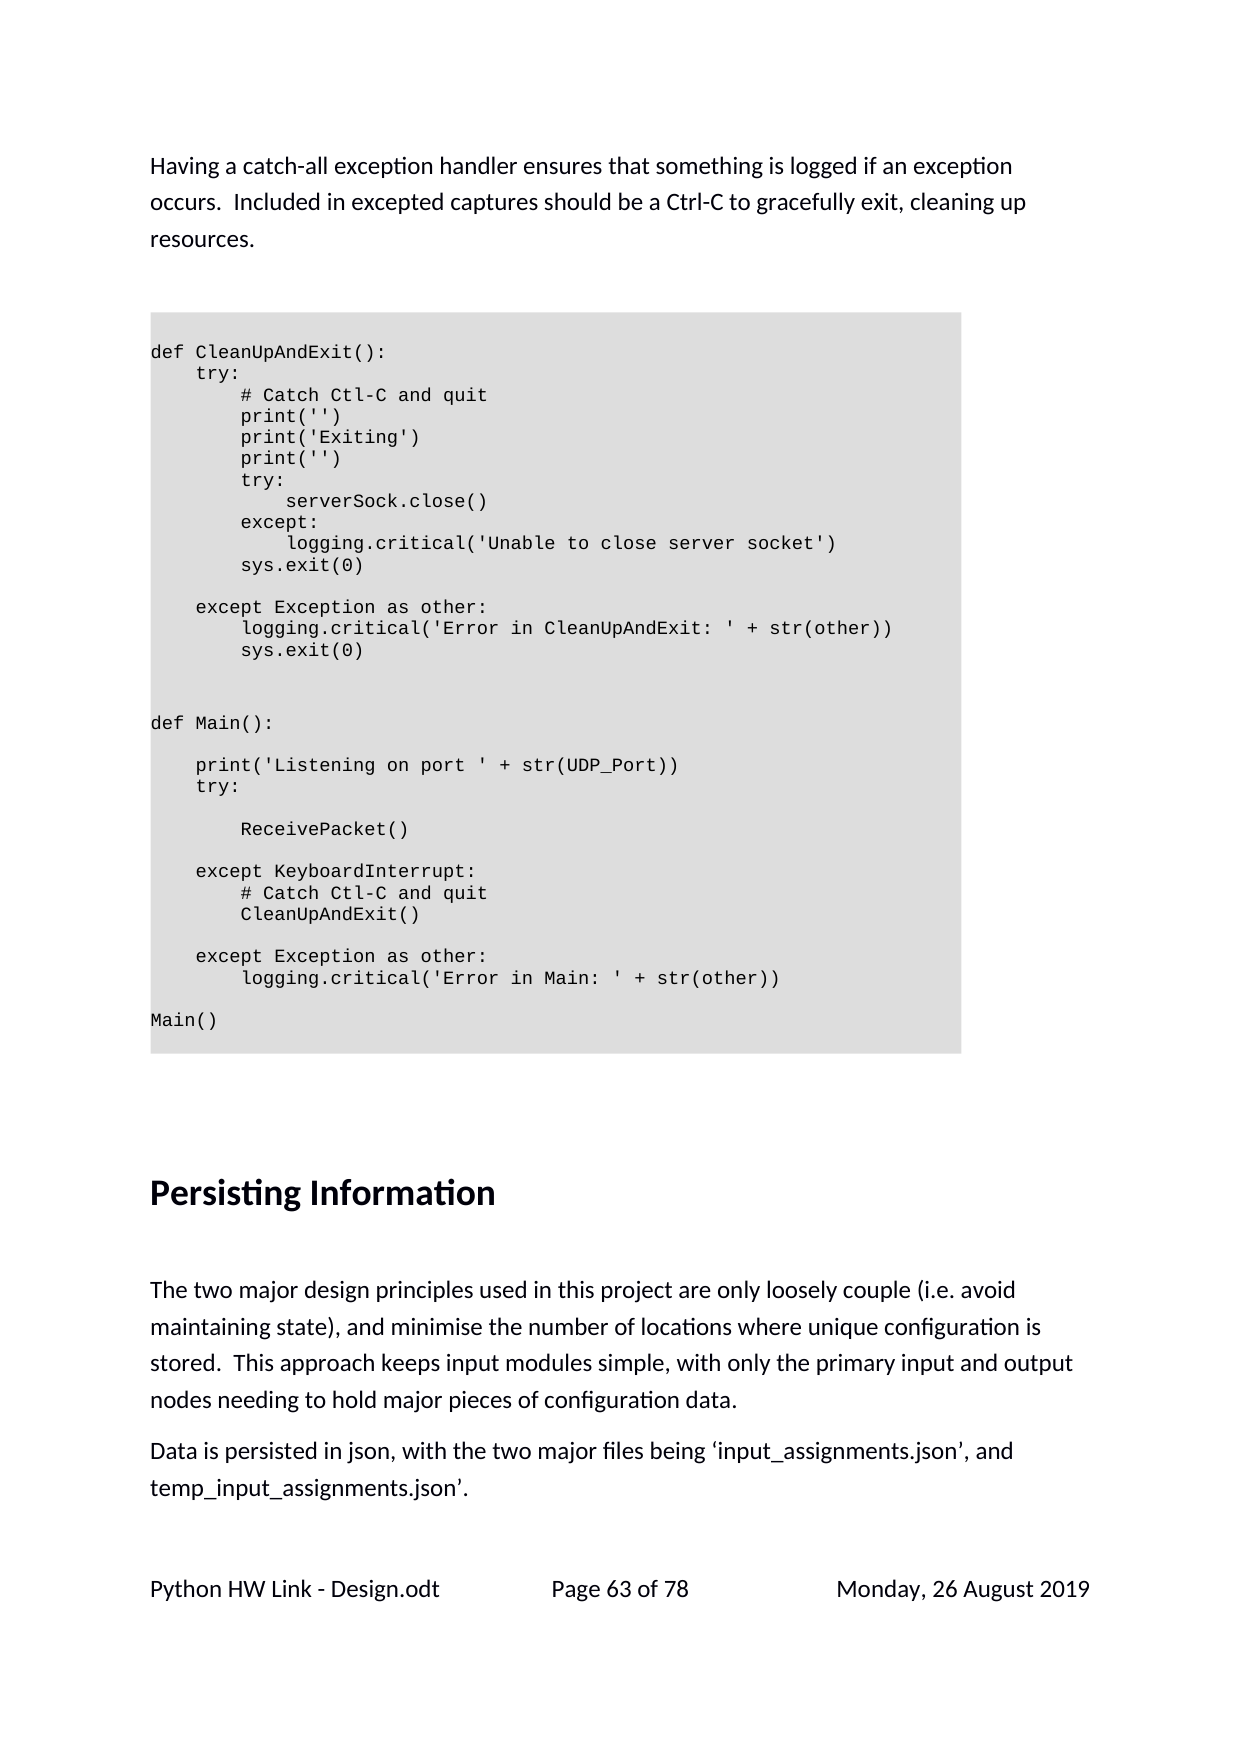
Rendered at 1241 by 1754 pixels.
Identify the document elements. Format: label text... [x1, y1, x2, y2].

text Data is persisted in json, with the two major files being ‘input_assignments.json’, and temp_input_assignments.json’. [150, 1435, 1090, 1502]
text The two major design principles used in this project are only loosely couple (i.e. avoid maintaining state), and minimise the number of locations where unique configuration is stored. This approach keeps input modules simple, with only the primary input and output nodes needing to hold major pieces of configuration data. [150, 1274, 1090, 1414]
subtitle Persisting Information [150, 1169, 1090, 1215]
text Having a catch-all exception handler ensures that something is logged if an exception occurs. Included in excepted captures should be a Ctrl-C to gracefully exit, cleaning up resources. [150, 150, 1090, 254]
